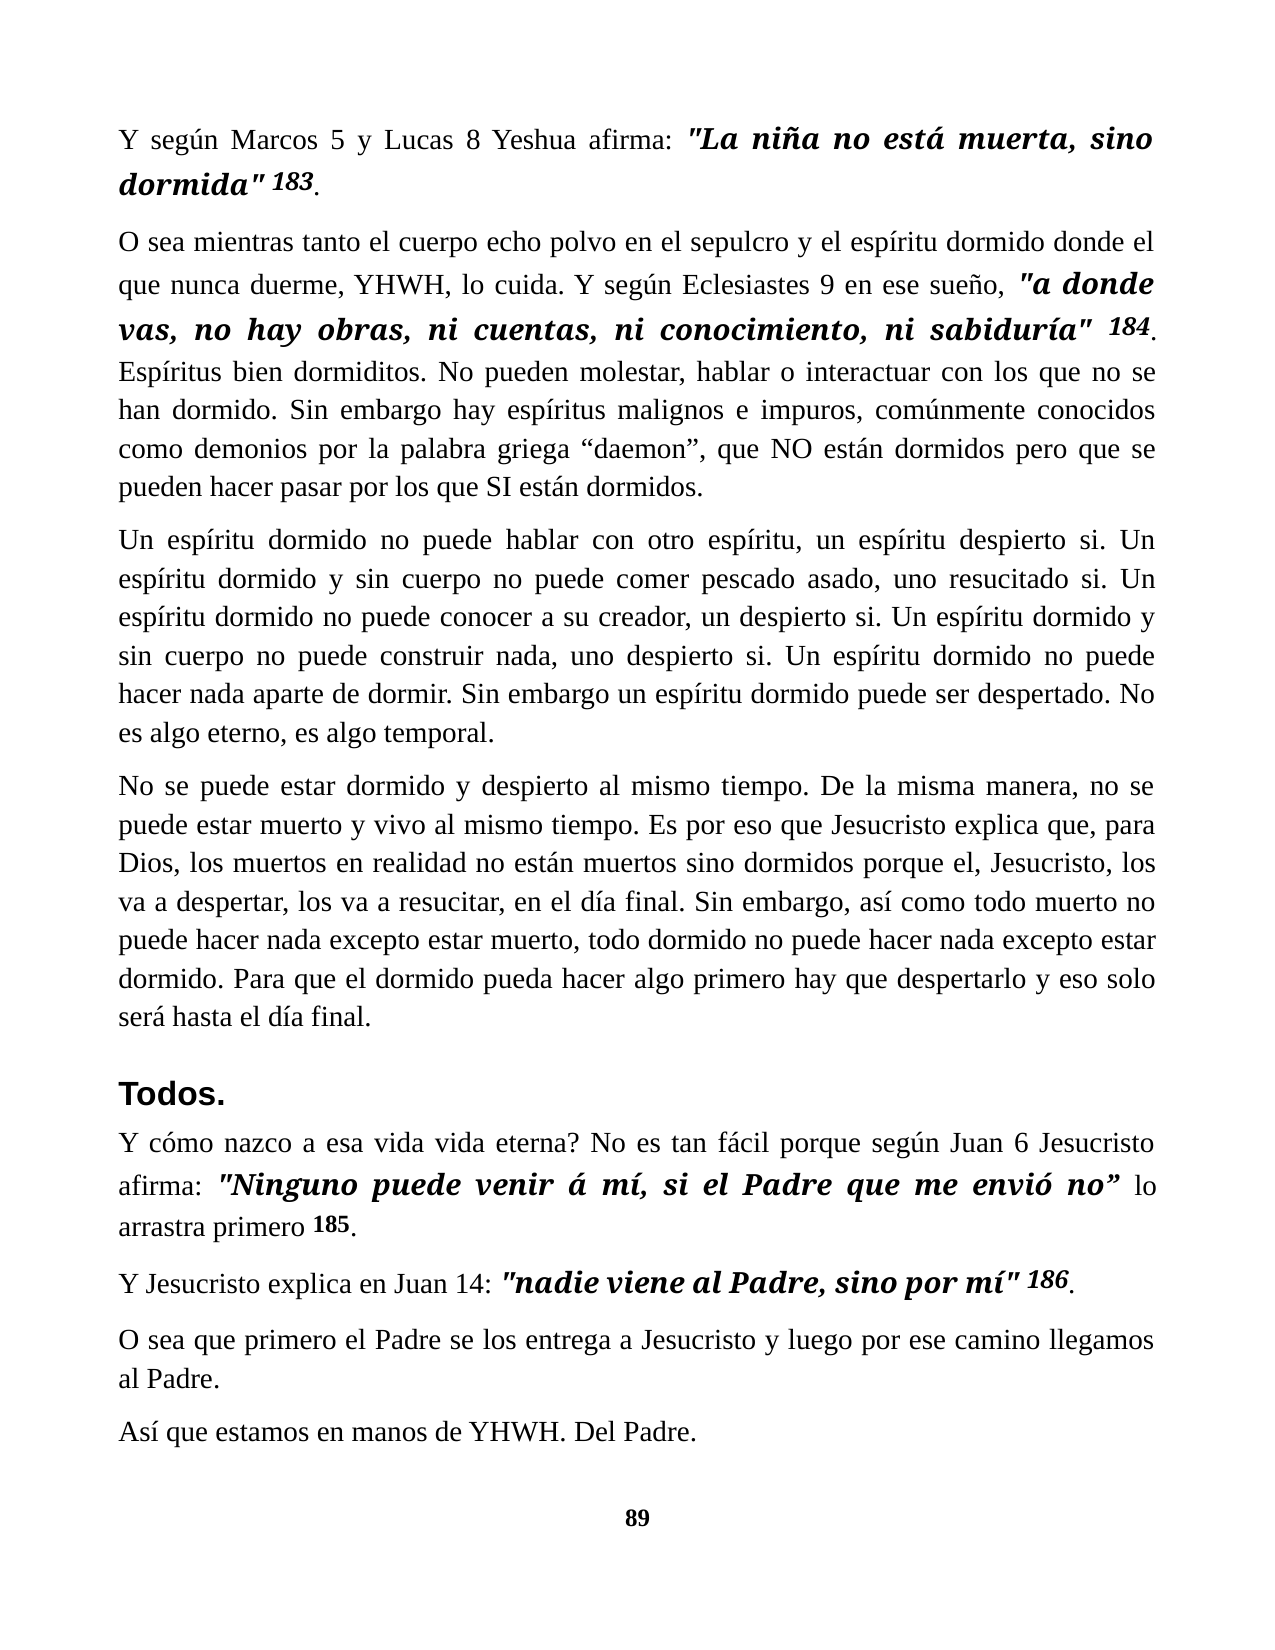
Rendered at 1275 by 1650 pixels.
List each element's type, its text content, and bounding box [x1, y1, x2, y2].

text Así que estamos en manos de YHWH. Del Padre. [118, 1414, 1157, 1447]
text O sea que primero el Padre se los entrega a Jesucristo y luego por ese camino llegamos al Padre. [118, 1322, 1157, 1394]
text No se puede estar dormido y despierto al mismo tiempo. De la misma manera, no se puede estar muerto y vivo al mismo tiempo. Es por eso que Jesucristo explica que, para Dios, los muertos en realidad no están muertos sino dormidos porque el, Jesucristo, los va a despertar, los va a resucitar, en el día final. Sin embargo, así como todo muerto no puede hacer nada excepto estar muerto, todo dormido no puede hacer nada excepto estar dormido. Para que el dormido pueda hacer algo primero hay que despertarlo y eso solo será hasta el día final. [118, 768, 1157, 1033]
text Un espíritu dormido no puede hablar con otro espíritu, un espíritu despierto si. Un espíritu dormido y sin cuerpo no puede comer pescado asado, uno resucitado si. Un espíritu dormido no puede conocer a su creador, un despierto si. Un espíritu dormido y sin cuerpo no puede construir nada, uno despierto si. Un espíritu dormido no puede hacer nada aparte de dormir. Sin embargo un espíritu dormido puede ser despertado. No es algo eterno, es algo temporal. [118, 522, 1157, 749]
text O sea mientras tanto el cuerpo echo polvo en el sepulcro y el espíritu dormido donde el que nunca duerme, YHWH, lo cuida. Y según Eclesiastes 9 en ese sueño, "a donde vas, no hay obras, ni cuentas, ni conocimiento, ni sabiduría" . Espíritus bien dormiditos. No pueden molestar, hablar o interactuar con los que no se han dormido. Sin embargo hay espíritus malignos e impuros, comúnmente conocidos como demonios por la palabra griega “daemon”, que NO están dormidos pero que se pueden hacer pasar por los que SI están dormidos. [118, 224, 1157, 503]
text Y cómo nazco a esa vida vida eterna? No es tan fácil porque según Juan 6 Jesucristo afirma: "Ninguno puede venir á mí, si el Padre que me envió no” lo arrastra primero . [118, 1125, 1157, 1242]
subtitle Todos. [118, 1073, 1157, 1112]
text Y Jesucristo explica en Juan 14: "nadie viene al Padre, sino por mí" . [118, 1262, 1157, 1302]
text Y según Marcos 5 y Lucas 8 Yeshua afirma: "La niña no está muerta, sino dormida" . [118, 118, 1157, 203]
